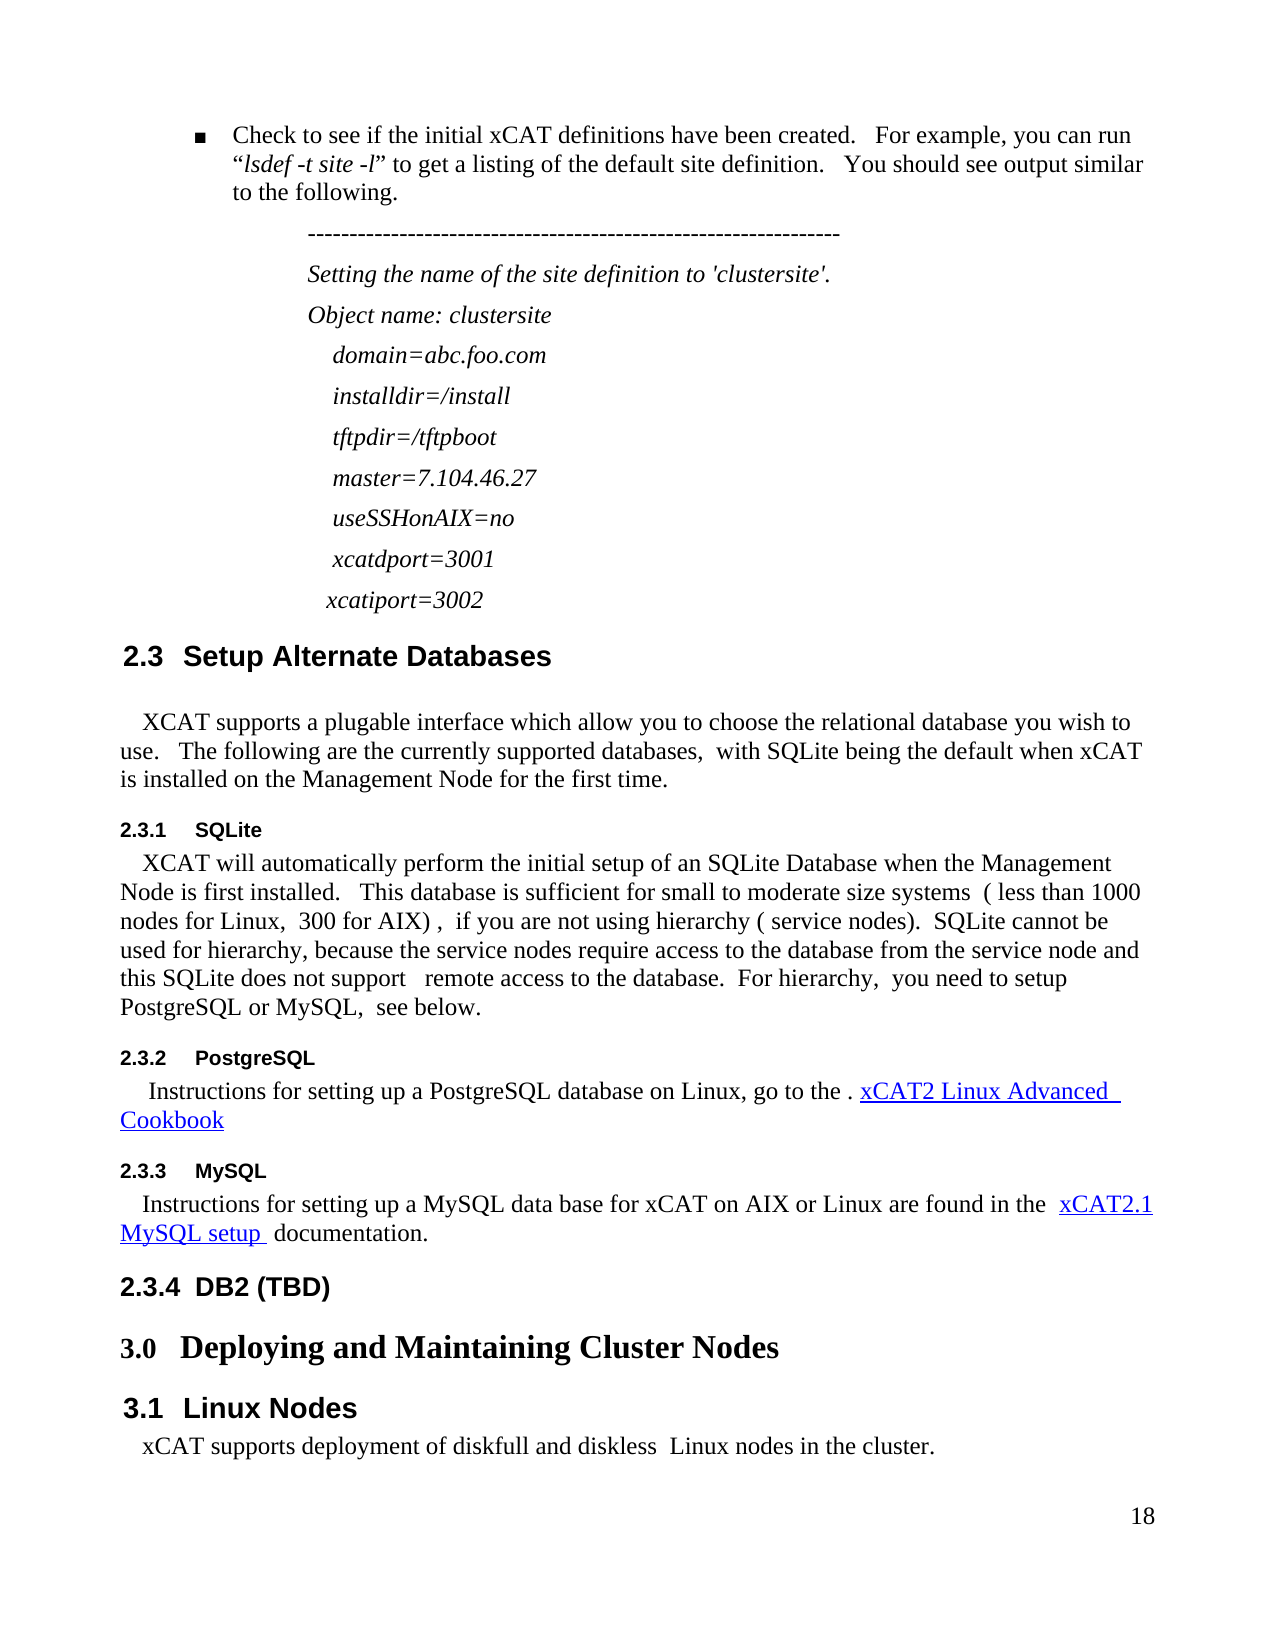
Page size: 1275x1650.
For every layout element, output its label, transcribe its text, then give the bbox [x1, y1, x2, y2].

list Setting the name of the site definition to 'clustersite'. [270, 259, 1155, 288]
text Instructions for setting up a MySQL data base for xCAT on AIX or Linux are found in the xCAT2.1 MySQL setup documentation. [120, 1189, 1155, 1246]
list xcatdport=3001 [270, 544, 1155, 573]
text XCAT supports a plugable interface which allow you to choose the relational database you wish to use. The following are the currently supported databases, with SQLite being the default when xCAT is installed on the Management Node for the first time. [120, 707, 1155, 793]
list useSSHonAIX=no [270, 503, 1155, 532]
subtitle Setup Alternate Databases [123, 638, 1155, 672]
list xcatiport=3002 [270, 585, 1155, 613]
subtitle MySQL [120, 1159, 1155, 1183]
list Check to see if the initial xCAT definitions have been created. For example, you can run “lsdef -t site -l” to get a listing of the default site definition. You should see output similar to the following. [195, 120, 1155, 206]
subtitle Deploying and Maintaining Cluster Nodes [120, 1328, 1155, 1366]
text xCAT supports deployment of diskfull and diskless Linux nodes in the cluster. [120, 1431, 1155, 1459]
list master=7.104.46.27 [270, 463, 1155, 491]
list domain=abc.foo.com [270, 340, 1155, 369]
list installdir=/install [270, 381, 1155, 410]
list ---------------------------------------------------------------- [270, 218, 1155, 247]
subtitle SQLite [120, 818, 1155, 842]
list Object name: clustersite [270, 300, 1155, 328]
text XCAT will automatically perform the initial setup of an SQLite Database when the Management Node is first installed. This database is sufficient for small to moderate size systems ( less than 1000 nodes for Linux, 300 for AIX) , if you are not using hierarchy ( service nodes). SQLite cannot be used for hierarchy, because the service nodes require access to the database from the service node and this SQLite does not support remote access to the database. For hierarchy, you need to setup PostgreSQL or MySQL, see below. [120, 848, 1155, 1021]
subtitle PostgreSQL [120, 1046, 1155, 1070]
text Instructions for setting up a PostgreSQL database on Linux, go to the . xCAT2 Linux Advanced Cookbook [120, 1076, 1155, 1134]
subtitle Linux Nodes [123, 1391, 1155, 1424]
subtitle DB2 (TBD) [120, 1271, 1155, 1303]
list tftpdir=/tftpboot [270, 422, 1155, 451]
